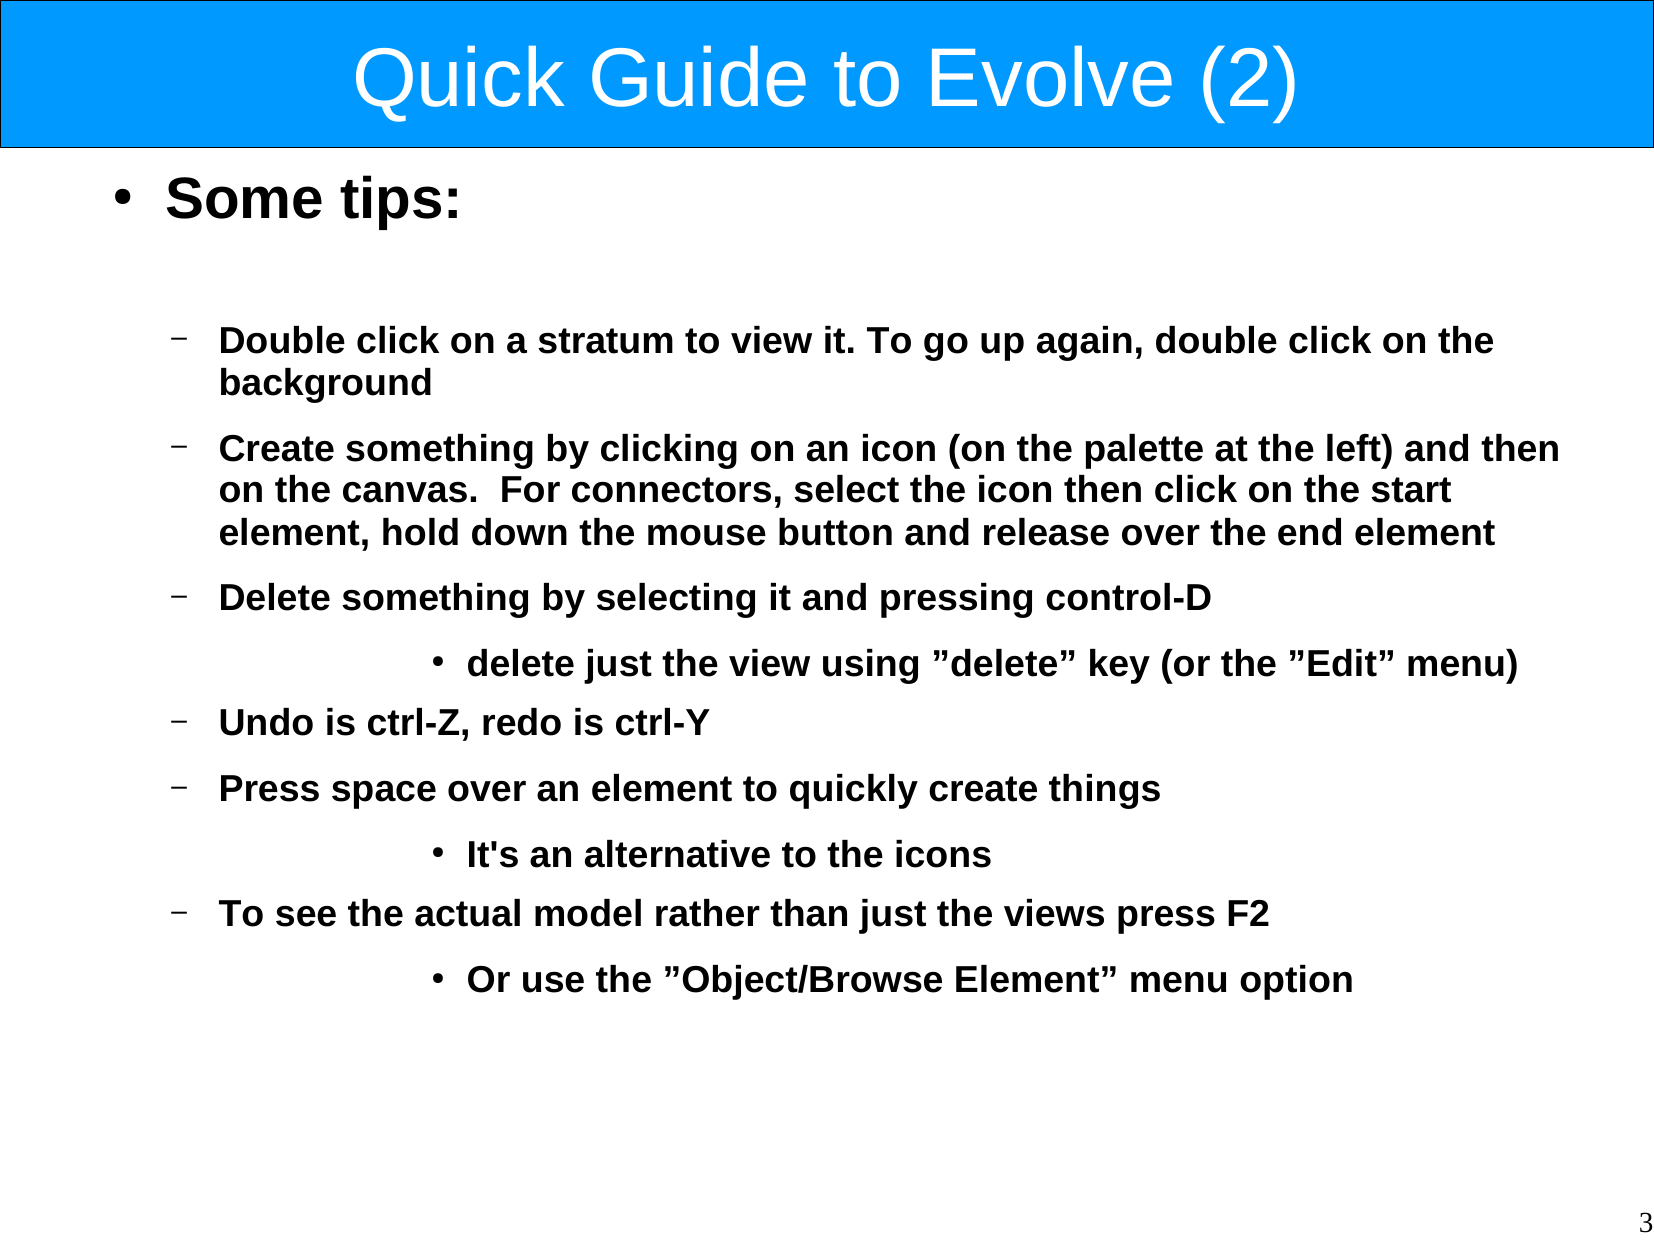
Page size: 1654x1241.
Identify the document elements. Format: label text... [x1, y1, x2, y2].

title Quick Guide to Evolve (2) [82, 13, 1571, 142]
list Some tips: Double click on a stratum to view it. To go up again, double click on the background Create something by clicking on an icon (on the palette at the left) and then on the canvas. For connectors, select the icon then click on the start element, hold down the mouse button and release over the end element Delete something by selecting it and pressing control-D delete just the view using ”delete” key (or the ”Edit” menu) Undo is ctrl-Z, redo is ctrl-Y Press space over an element to quickly create things It's an alternative to the icons To see the actual model rather than just the views press F2 Or use the ”Object/Browse Element” menu option [76, 165, 1565, 1185]
